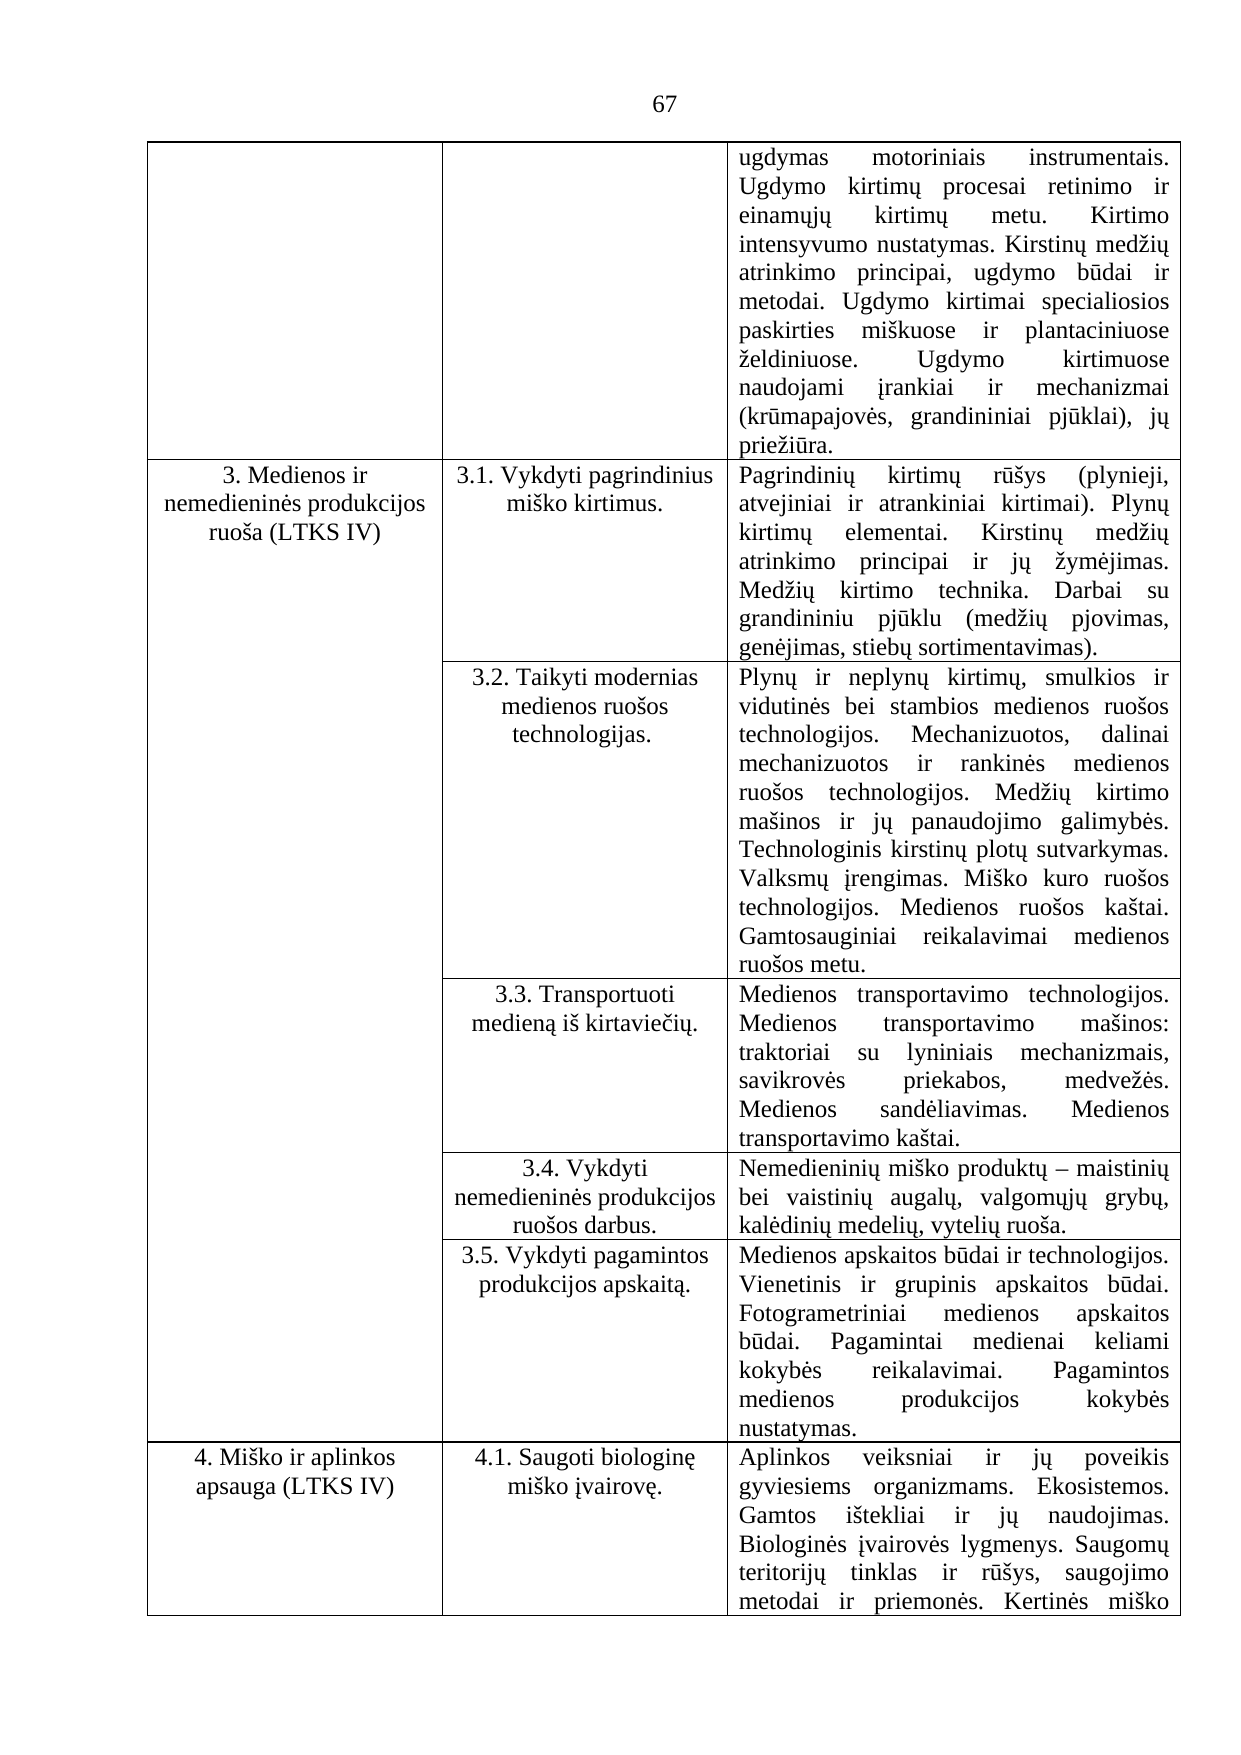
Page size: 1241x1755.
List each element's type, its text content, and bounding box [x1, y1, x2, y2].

table_cell [148, 143, 442, 459]
table_cell Pagrindinių kirtimų rūšys (plynieji, atvejiniai ir atrankiniai kirtimai). Plynų kirtimų elementai. Kirstinų medžių atrinkimo principai ir jų žymėjimas. Medžių kirtimo technika. Darbai su grandininiu pjūklu (medžių pjovimas, genėjimas, stiebų sortimentavimas). [728, 460, 1180, 661]
table_cell ugdymas motoriniais instrumentais. Ugdymo kirtimų procesai retinimo ir einamųjų kirtimų metu. Kirtimo intensyvumo nustatymas. Kirstinų medžių atrinkimo principai, ugdymo būdai ir metodai. Ugdymo kirtimai specialiosios paskirties miškuose ir plantaciniuose želdiniuose. Ugdymo kirtimuose naudojami įrankiai ir mechanizmai (krūmapajovės, grandininiai pjūklai), jų priežiūra. [728, 143, 1180, 459]
table_cell 3.5. Vykdyti pagamintos produkcijos apskaitą. [443, 1240, 727, 1441]
table_cell 3.1. Vykdyti pagrindinius miško kirtimus. [443, 460, 727, 661]
table_cell 4. Miško ir aplinkos apsauga (LTKS IV) [148, 1443, 442, 1615]
table_cell Medienos transportavimo technologijos. Medienos transportavimo mašinos: traktoriai su lyniniais mechanizmais, savikrovės priekabos, medvežės. Medienos sandėliavimas. Medienos transportavimo kaštai. [728, 979, 1180, 1152]
table_cell Plynų ir neplynų kirtimų, smulkios ir vidutinės bei stambios medienos ruošos technologijos. Mechanizuotos, dalinai mechanizuotos ir rankinės medienos ruošos technologijos. Medžių kirtimo mašinos ir jų panaudojimo galimybės. Technologinis kirstinų plotų sutvarkymas. Valksmų įrengimas. Miško kuro ruošos technologijos. Medienos ruošos kaštai. Gamtosauginiai reikalavimai medienos ruošos metu. [728, 662, 1180, 978]
table_cell 4.1. Saugoti biologinę miško įvairovę. [443, 1443, 727, 1615]
table_cell 3.4. Vykdyti nemedieninės produkcijos ruošos darbus. [443, 1153, 727, 1239]
table_cell Nemedieninių miško produktų – maistinių bei vaistinių augalų, valgomųjų grybų, kalėdinių medelių, vytelių ruoša. [728, 1153, 1180, 1239]
table_cell 3.2. Taikyti modernias medienos ruošos technologijas. [443, 662, 727, 978]
table_cell Medienos apskaitos būdai ir technologijos. Vienetinis ir grupinis apskaitos būdai. Fotogrametriniai medienos apskaitos būdai. Pagamintai medienai keliami kokybės reikalavimai. Pagamintos medienos produkcijos kokybės nustatymas. [728, 1240, 1180, 1441]
table_cell 3. Medienos ir nemedieninės produkcijos ruoša (LTKS IV) [148, 460, 442, 1441]
table_cell [443, 143, 727, 459]
table_cell 3.3. Transportuoti medieną iš kirtaviečių. [443, 979, 727, 1152]
table_cell Aplinkos veiksniai ir jų poveikis gyviesiems organizmams. Ekosistemos. Gamtos ištekliai ir jų naudojimas. Biologinės įvairovės lygmenys. Saugomų teritorijų tinklas ir rūšys, saugojimo metodai ir priemonės. Kertinės miško [728, 1443, 1180, 1615]
